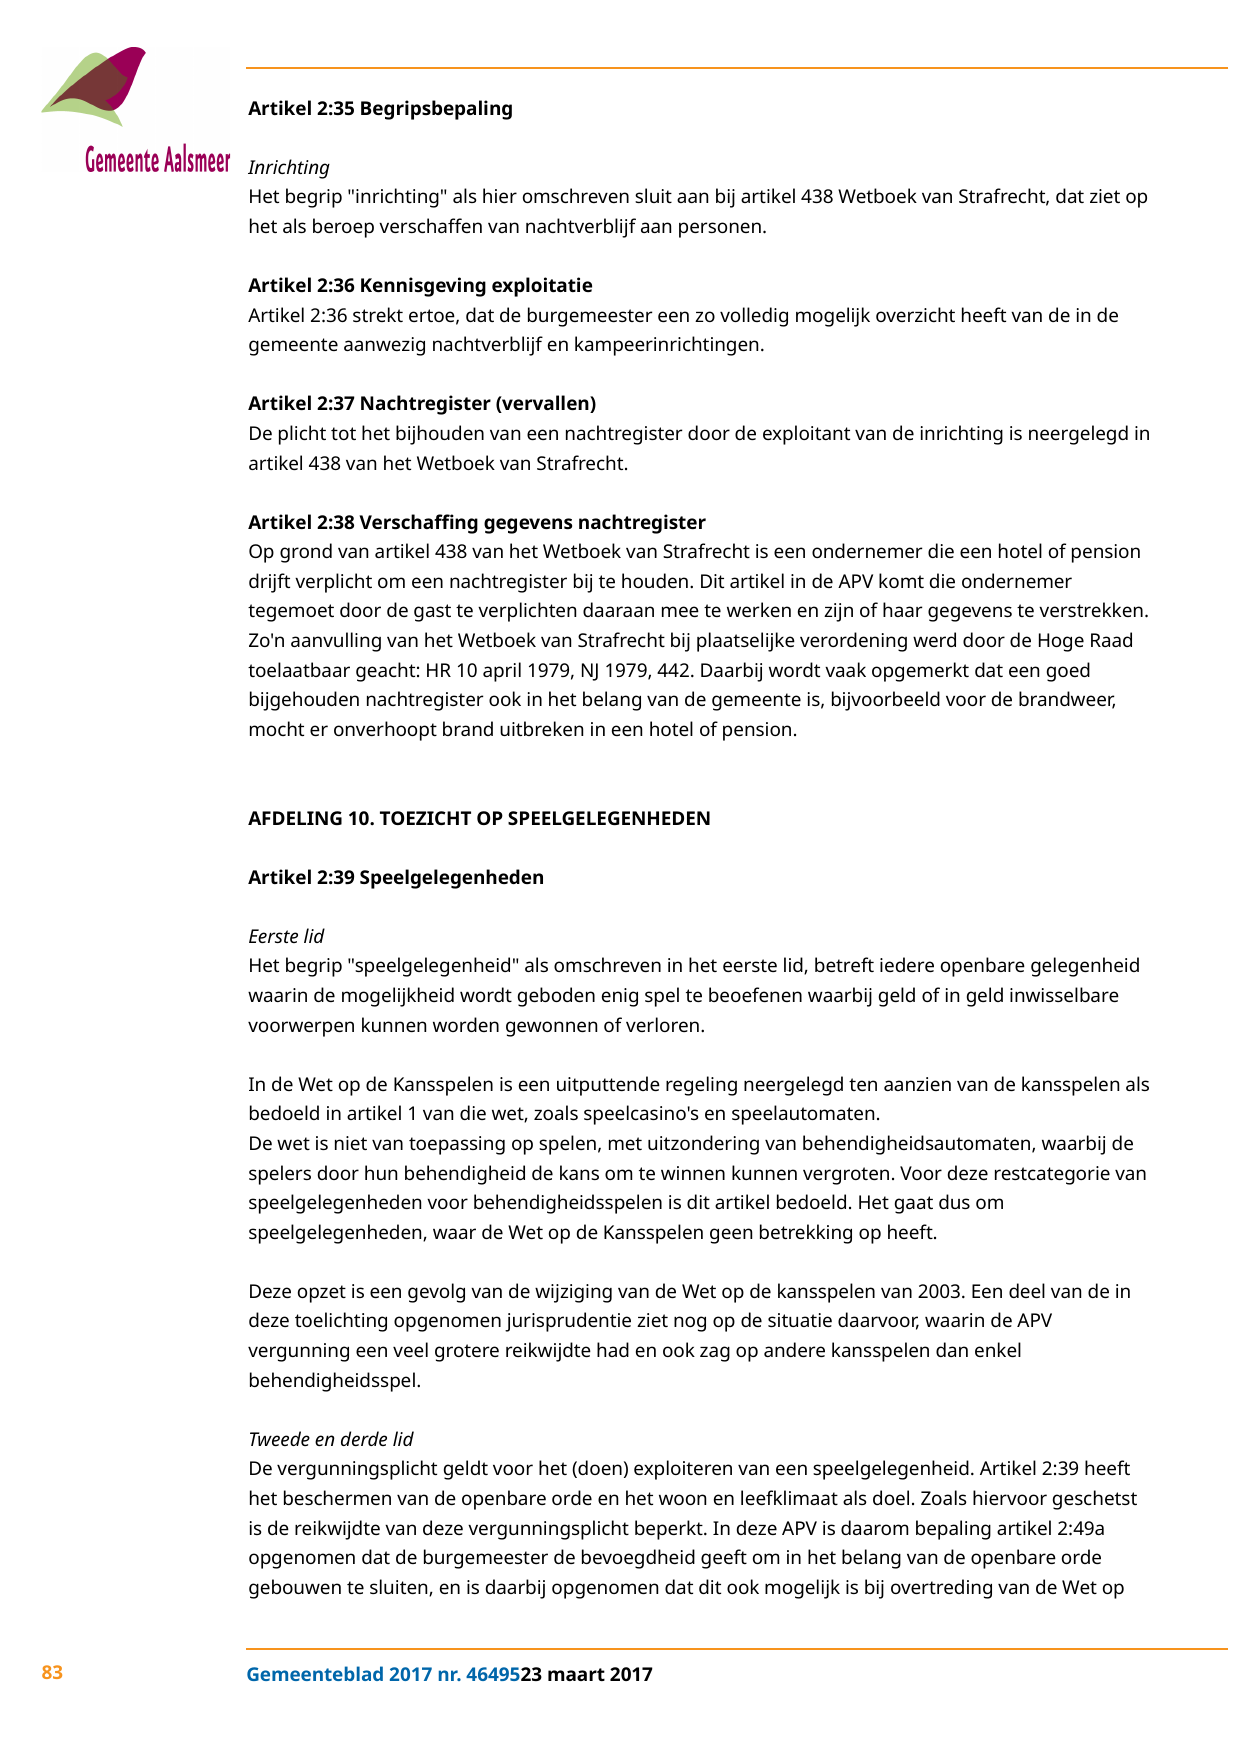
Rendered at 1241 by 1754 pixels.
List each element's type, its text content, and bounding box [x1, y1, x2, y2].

picture [41, 47, 231, 172]
text Artikel 2:36 Kennisgeving exploitatie [248, 272, 1152, 298]
text Artikel 2:39 Speelgelegenheden [248, 864, 1152, 890]
text De plicht tot het bijhouden van een nachtregister door de exploitant van de inrichting is neergelegd in artikel 438 van het Wetboek van Strafrecht. [248, 420, 1152, 476]
text Artikel 2:35 Begripsbepaling [248, 95, 1152, 121]
text Eerste lid [248, 923, 1152, 949]
text Inrichting [248, 154, 1152, 180]
text De vergunningsplicht geldt voor het (doen) exploiteren van een speelgelegenheid. Artikel 2:39 heeft het beschermen van de openbare orde en het woon en leefklimaat als doel. Zoals hiervoor geschetst is de reikwijdte van deze vergunningsplicht beperkt. In deze APV is daarom bepaling artikel 2:49a opgenomen dat de burgemeester de bevoegdheid geeft om in het belang van de openbare orde gebouwen te sluiten, en is daarbij opgenomen dat dit ook mogelijk is bij overtreding van de Wet op [248, 1456, 1152, 1600]
text AFDELING 10. TOEZICHT OP SPEELGELEGENHEDEN [248, 805, 1152, 831]
text Het begrip "inrichting" als hier omschreven sluit aan bij artikel 438 Wetboek van Strafrecht, dat ziet op het als beroep verschaffen van nachtverblijf aan personen. [248, 183, 1152, 239]
text De wet is niet van toepassing op spelen, met uitzondering van behendigheidsautomaten, waarbij de spelers door hun behendigheid de kans om te winnen kunnen vergroten. Voor deze restcategorie van speelgelegenheden voor behendigheidsspelen is dit artikel bedoeld. Het gaat dus om speelgelegenheden, waar de Wet op de Kansspelen geen betrekking op heeft. [248, 1130, 1152, 1245]
text Artikel 2:38 Verschaffing gegevens nachtregister [248, 509, 1152, 535]
text Deze opzet is een gevolg van de wijziging van de Wet op de kansspelen van 2003. Een deel van de in deze toelichting opgenomen jurisprudentie ziet nog op de situatie daarvoor, waarin de APV vergunning een veel grotere reikwijdte had en ook zag op andere kansspelen dan enkel behendigheidsspel. [248, 1278, 1152, 1393]
text In de Wet op de Kansspelen is een uitputtende regeling neergelegd ten aanzien van de kansspelen als bedoeld in artikel 1 van die wet, zoals speelcasino's en speelautomaten. [248, 1071, 1152, 1126]
text Artikel 2:36 strekt ertoe, dat de burgemeester een zo volledig mogelijk overzicht heeft van de in de gemeente aanwezig nachtverblijf en kampeerinrichtingen. [248, 302, 1152, 357]
text Op grond van artikel 438 van het Wetboek van Strafrecht is een ondernemer die een hotel of pension drijft verplicht om een nachtregister bij te houden. Dit artikel in de APV komt die ondernemer tegemoet door de gast te verplichten daaraan mee te werken en zijn of haar gegevens te verstrekken. Zo'n aanvulling van het Wetboek van Strafrecht bij plaatselijke verordening werd door de Hoge Raad toelaatbaar geacht: HR 10 april 1979, NJ 1979, 442. Daarbij wordt vaak opgemerkt dat een goed bijgehouden nachtregister ook in het belang van de gemeente is, bijvoorbeeld voor de brandweer, mocht er onverhoopt brand uitbreken in een hotel of pension. [248, 538, 1152, 742]
text Het begrip "speelgelegenheid" als omschreven in het eerste lid, betreft iedere openbare gelegenheid waarin de mogelijkheid wordt geboden enig spel te beoefenen waarbij geld of in geld inwisselbare voorwerpen kunnen worden gewonnen of verloren. [248, 953, 1152, 1038]
text Tweede en derde lid [248, 1426, 1152, 1452]
text Artikel 2:37 Nachtregister (vervallen) [248, 391, 1152, 416]
